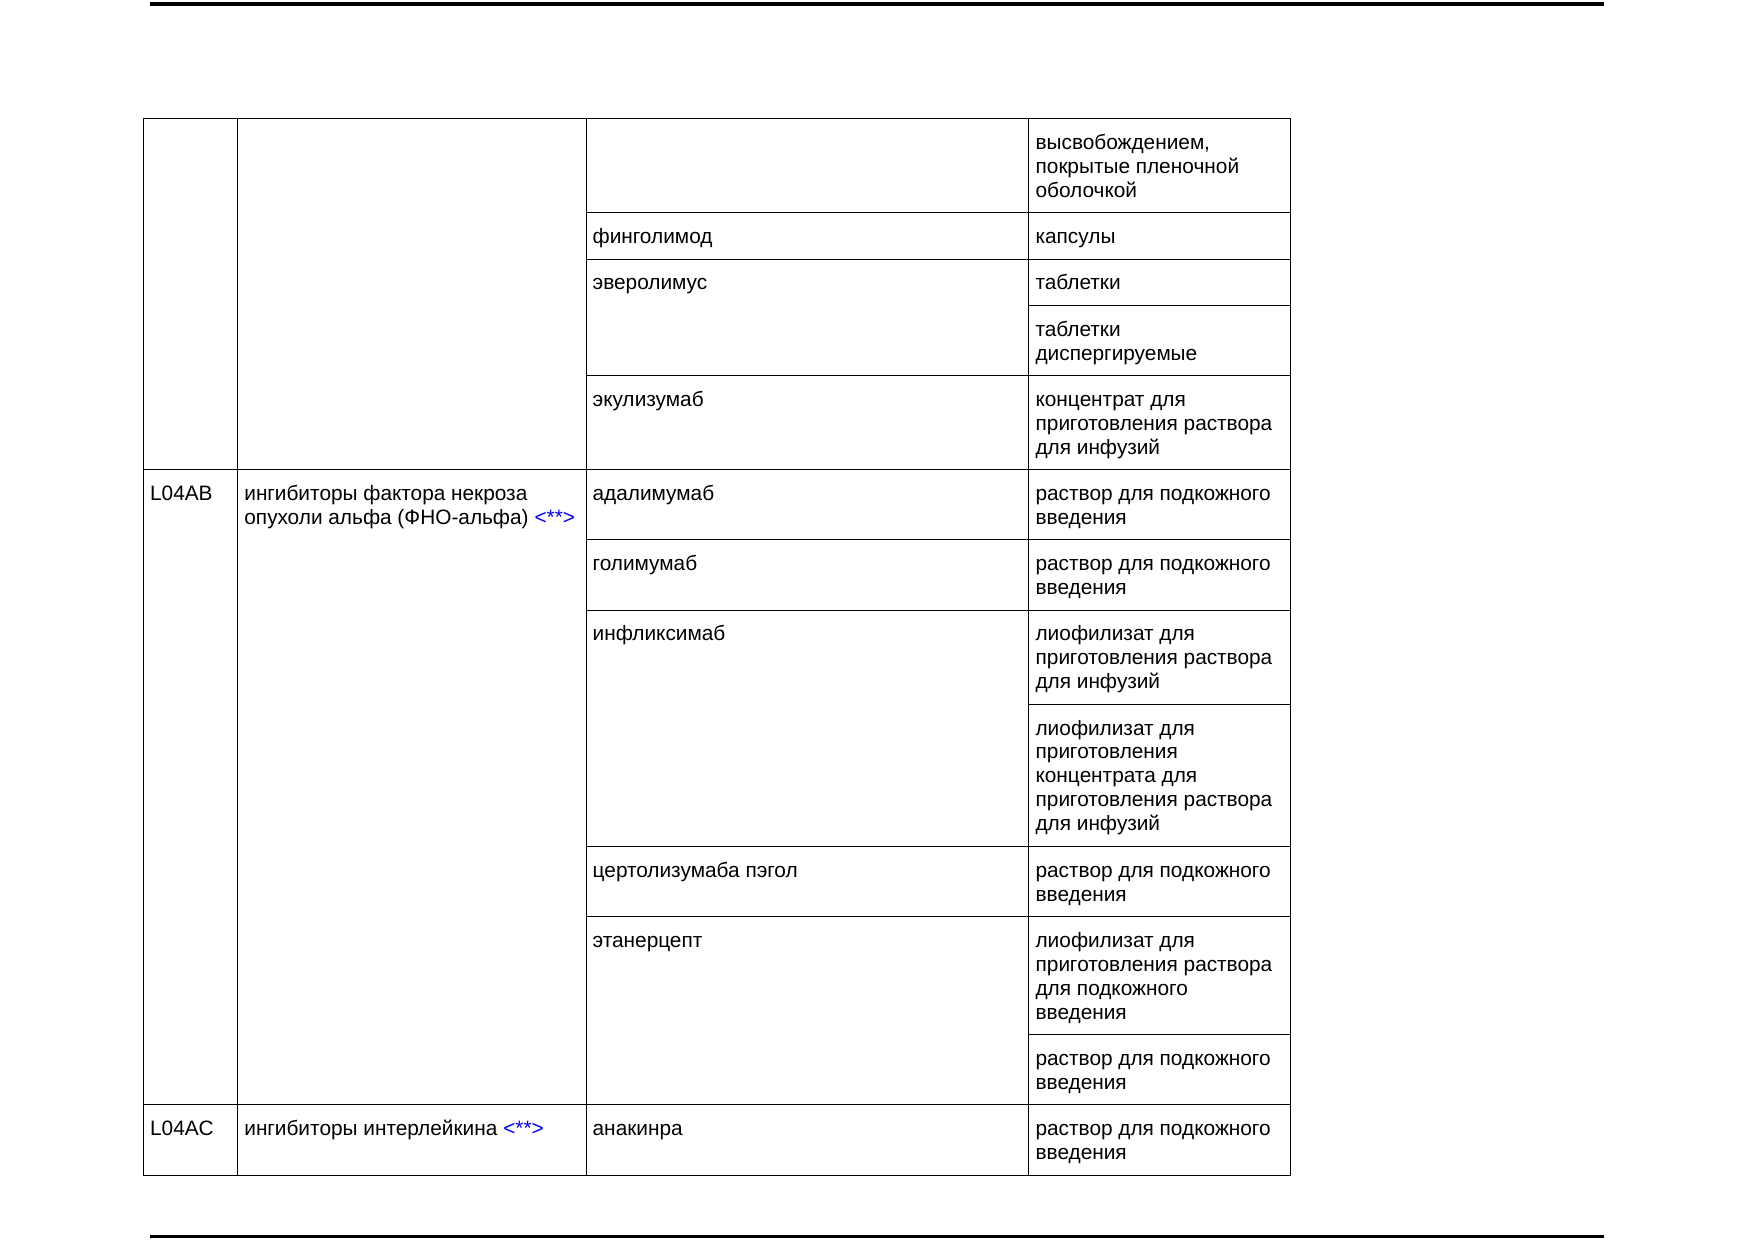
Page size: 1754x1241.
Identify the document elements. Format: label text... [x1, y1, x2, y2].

table_cell ингибиторы фактора некроза опухоли альфа (ФНО-альфа) <**> [238, 470, 586, 1104]
table_cell эверолимус [587, 260, 1028, 375]
table_cell ингибиторы интерлейкина <**> [238, 1105, 586, 1174]
table_cell L04AB [144, 470, 237, 1104]
table_cell финголимод [587, 213, 1028, 258]
table_cell [144, 119, 237, 469]
table_cell высвобождением, покрытые пленочной оболочкой [1029, 119, 1290, 212]
table_cell [238, 119, 586, 469]
table_cell цертолизумаба пэгол [587, 847, 1028, 916]
table_cell раствор для подкожного введения [1029, 1105, 1290, 1174]
table_cell этанерцепт [587, 917, 1028, 1104]
table_cell раствор для подкожного введения [1029, 540, 1290, 609]
table_cell лиофилизат для приготовления раствора для инфузий [1029, 611, 1290, 704]
table_cell раствор для подкожного введения [1029, 470, 1290, 539]
table_cell таблетки диспергируемые [1029, 306, 1290, 375]
table_cell раствор для подкожного введения [1029, 1035, 1290, 1104]
table_cell лиофилизат для приготовления концентрата для приготовления раствора для инфузий [1029, 705, 1290, 846]
table_cell капсулы [1029, 213, 1290, 258]
table_cell экулизумаб [587, 376, 1028, 469]
table_cell лиофилизат для приготовления раствора для подкожного введения [1029, 917, 1290, 1034]
table_cell таблетки [1029, 260, 1290, 305]
table_cell L04AC [144, 1105, 237, 1174]
table_cell концентрат для приготовления раствора для инфузий [1029, 376, 1290, 469]
table_cell раствор для подкожного введения [1029, 847, 1290, 916]
table_cell адалимумаб [587, 470, 1028, 539]
table_cell инфликсимаб [587, 611, 1028, 846]
table_cell [587, 119, 1028, 212]
table_cell анакинра [587, 1105, 1028, 1174]
table_cell голимумаб [587, 540, 1028, 609]
